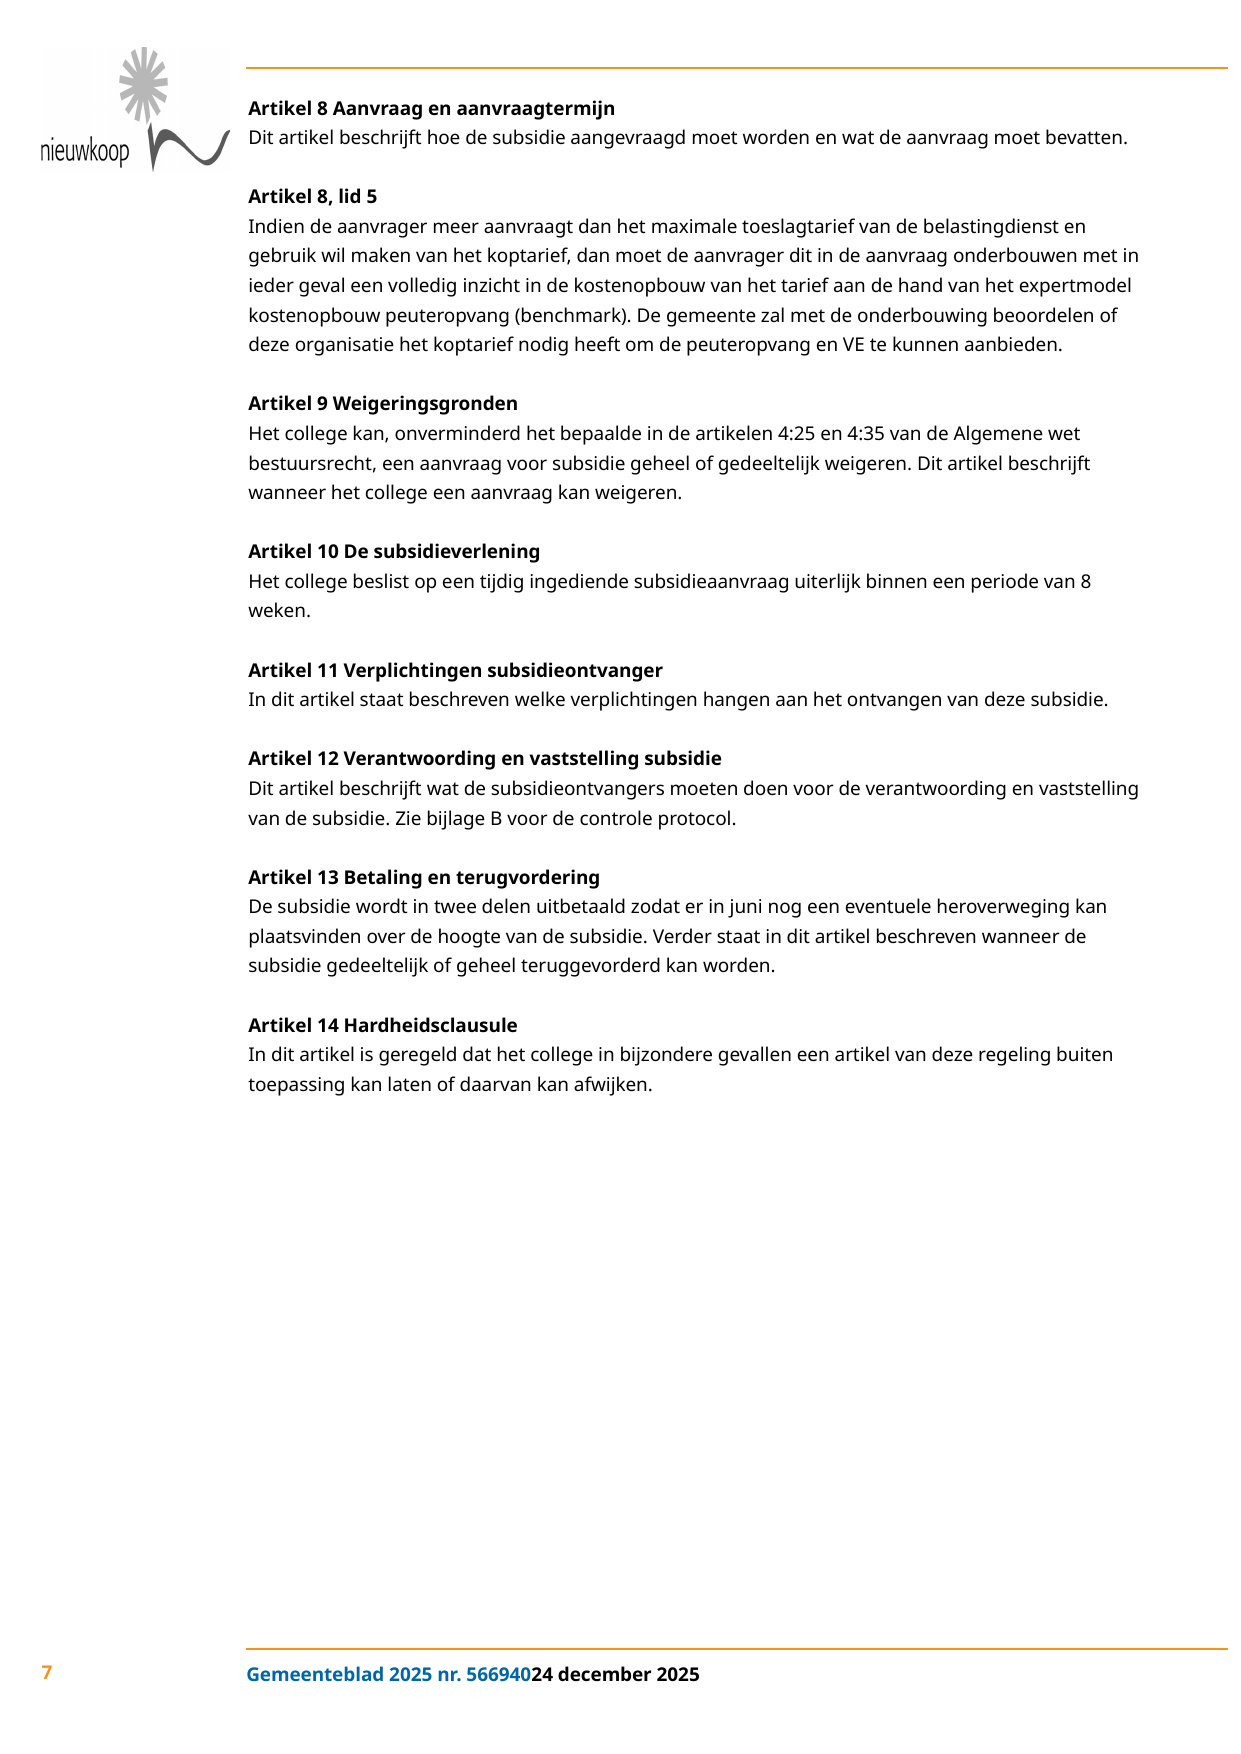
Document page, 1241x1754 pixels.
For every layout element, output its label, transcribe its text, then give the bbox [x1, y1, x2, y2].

text Dit artikel beschrijft wat de subsidieontvangers moeten doen voor de verantwoording en vaststelling van de subsidie. Zie bijlage B voor de controle protocol. [248, 775, 1152, 831]
text Het college beslist op een tijdig ingediende subsidieaanvraag uiterlijk binnen een periode van 8 weken. [248, 568, 1152, 623]
text Artikel 12 Verantwoording en vaststelling subsidie [248, 746, 1152, 771]
text In dit artikel staat beschreven welke verplichtingen hangen aan het ontvangen van deze subsidie. [248, 686, 1152, 712]
text In dit artikel is geregeld dat het college in bijzondere gevallen een artikel van deze regeling buiten toepassing kan laten of daarvan kan afwijken. [248, 1041, 1152, 1097]
text Artikel 10 De subsidieverlening [248, 538, 1152, 564]
text Artikel 11 Verplichtingen subsidieontvanger [248, 657, 1152, 683]
text Artikel 8, lid 5 [248, 183, 1152, 209]
picture [41, 47, 231, 172]
text Artikel 9 Weigeringsgronden [248, 391, 1152, 416]
text Indien de aanvrager meer aanvraagt dan het maximale toeslagtarief van de belastingdienst en gebruik wil maken van het koptarief, dan moet de aanvrager dit in de aanvraag onderbouwen met in ieder geval een volledig inzicht in de kostenopbouw van het tarief aan de hand van het expertmodel kostenopbouw peuteropvang (benchmark). De gemeente zal met de onderbouwing beoordelen of deze organisatie het koptarief nodig heeft om de peuteropvang en VE te kunnen aanbieden. [248, 213, 1152, 357]
text Het college kan, onverminderd het bepaalde in de artikelen 4:25 en 4:35 van de Algemene wet bestuursrecht, een aanvraag voor subsidie geheel of gedeeltelijk weigeren. Dit artikel beschrijft wanneer het college een aanvraag kan weigeren. [248, 420, 1152, 505]
text Artikel 14 Hardheidsclausule [248, 1012, 1152, 1038]
text De subsidie wordt in twee delen uitbetaald zodat er in juni nog een eventuele heroverweging kan plaatsvinden over de hoogte van de subsidie. Verder staat in dit artikel beschreven wanneer de subsidie gedeeltelijk of geheel teruggevorderd kan worden. [248, 893, 1152, 978]
text Dit artikel beschrijft hoe de subsidie aangevraagd moet worden en wat de aanvraag moet bevatten. [248, 124, 1152, 150]
text Artikel 8 Aanvraag en aanvraagtermijn [248, 95, 1152, 121]
text Artikel 13 Betaling en terugvordering [248, 864, 1152, 890]
